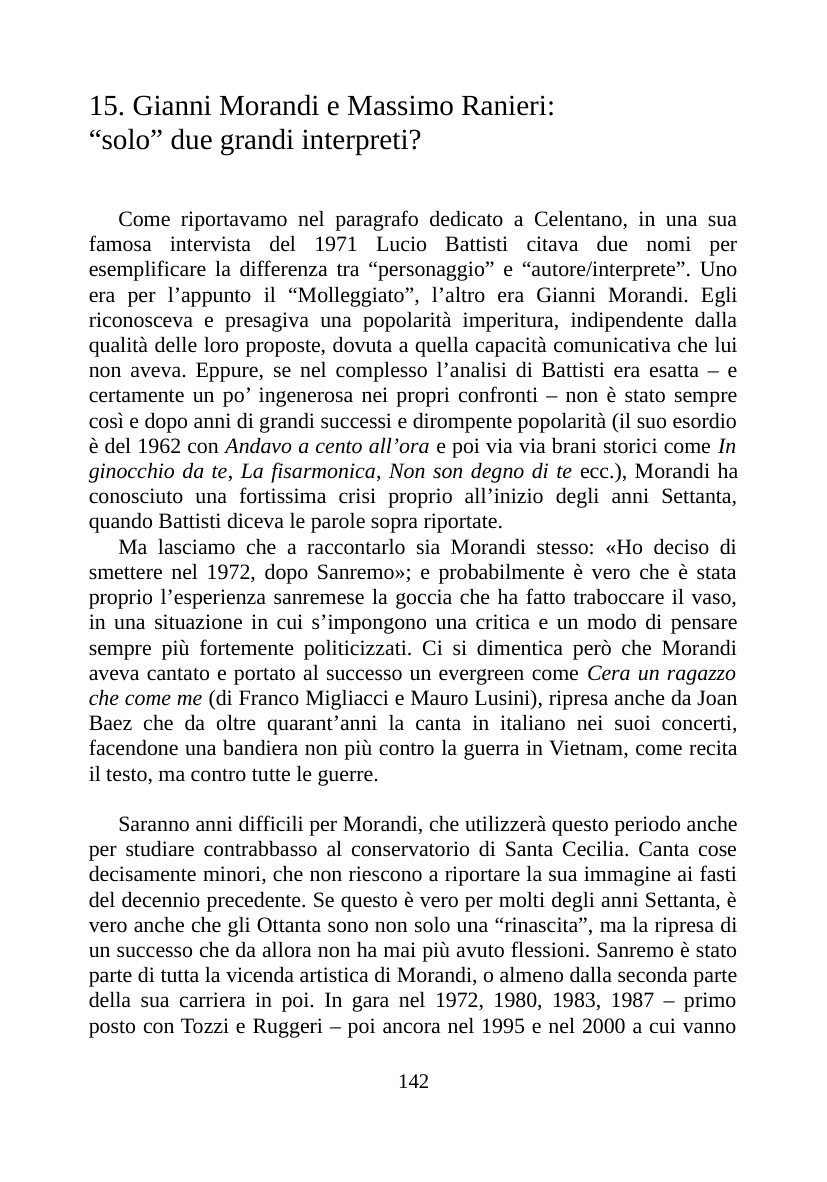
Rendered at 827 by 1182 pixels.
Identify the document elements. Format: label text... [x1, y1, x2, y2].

text Come riportavamo nel paragrafo dedicato a Celentano, in una sua famosa intervista del 1971 Lucio Battisti citava due nomi per esemplificare la differenza tra “personaggio” e “autore/interprete”. Uno era per l’appunto il “Molleggiato”, l’altro era Gianni Morandi. Egli riconosceva e presagiva una popolarità imperitura, indipendente dalla qualità delle loro proposte, dovuta a quella capacità comunicativa che lui non aveva. Eppure, se nel complesso l’analisi di Battisti era esatta – e certamente un po’ ingenerosa nei propri confronti – non è stato sempre così e dopo anni di grandi successi e dirompente popolarità (il suo esordio è del 1962 con Andavo a cento all’ora e poi via via brani storici come In ginocchio da te, La fisarmonica, Non son degno di te ecc.), Morandi ha conosciuto una fortissima crisi proprio all’inizio degli anni Settanta, quando Battisti diceva le parole sopra riportate. [88, 206, 738, 534]
text Ma lasciamo che a raccontarlo sia Morandi stesso: «Ho deciso di smettere nel 1972, dopo Sanremo»; e probabilmente è vero che è stata proprio l’esperienza sanremese la goccia che ha fatto traboccare il vaso, in una situazione in cui s’impongono una critica e un modo di pensare sempre più fortemente politicizzati. Ci si dimentica però che Morandi aveva cantato e portato al successo un evergreen come Cera un ragazzo che come me (di Franco Migliacci e Mauro Lusini), ripresa anche da Joan Baez che da oltre quarant’anni la canta in italiano nei suoi concerti, facendone una bandiera non più contro la guerra in Vietnam, come recita il testo, ma contro tutte le guerre. [88, 534, 738, 786]
subtitle “solo” due grandi interpreti? [88, 122, 738, 156]
text Saranno anni difficili per Morandi, che utilizzerà questo periodo anche per studiare contrabbasso al conservatorio di Santa Cecilia. Canta cose decisamente minori, che non riescono a riportare la sua immagine ai fasti del decennio precedente. Se questo è vero per molti degli anni Settanta, è vero anche che gli Ottanta sono non solo una “rinascita”, ma la ripresa di un successo che da allora non ha mai più avuto flessioni. Sanremo è stato parte di tutta la vicenda artistica di Morandi, o almeno dalla seconda parte della sua carriera in poi. In gara nel 1972, 1980, 1983, 1987 – primo posto con Tozzi e Ruggeri – poi ancora nel 1995 e nel 2000 a cui vanno [88, 811, 738, 1038]
subtitle 15. Gianni Morandi e Massimo Ranieri: [88, 88, 738, 122]
